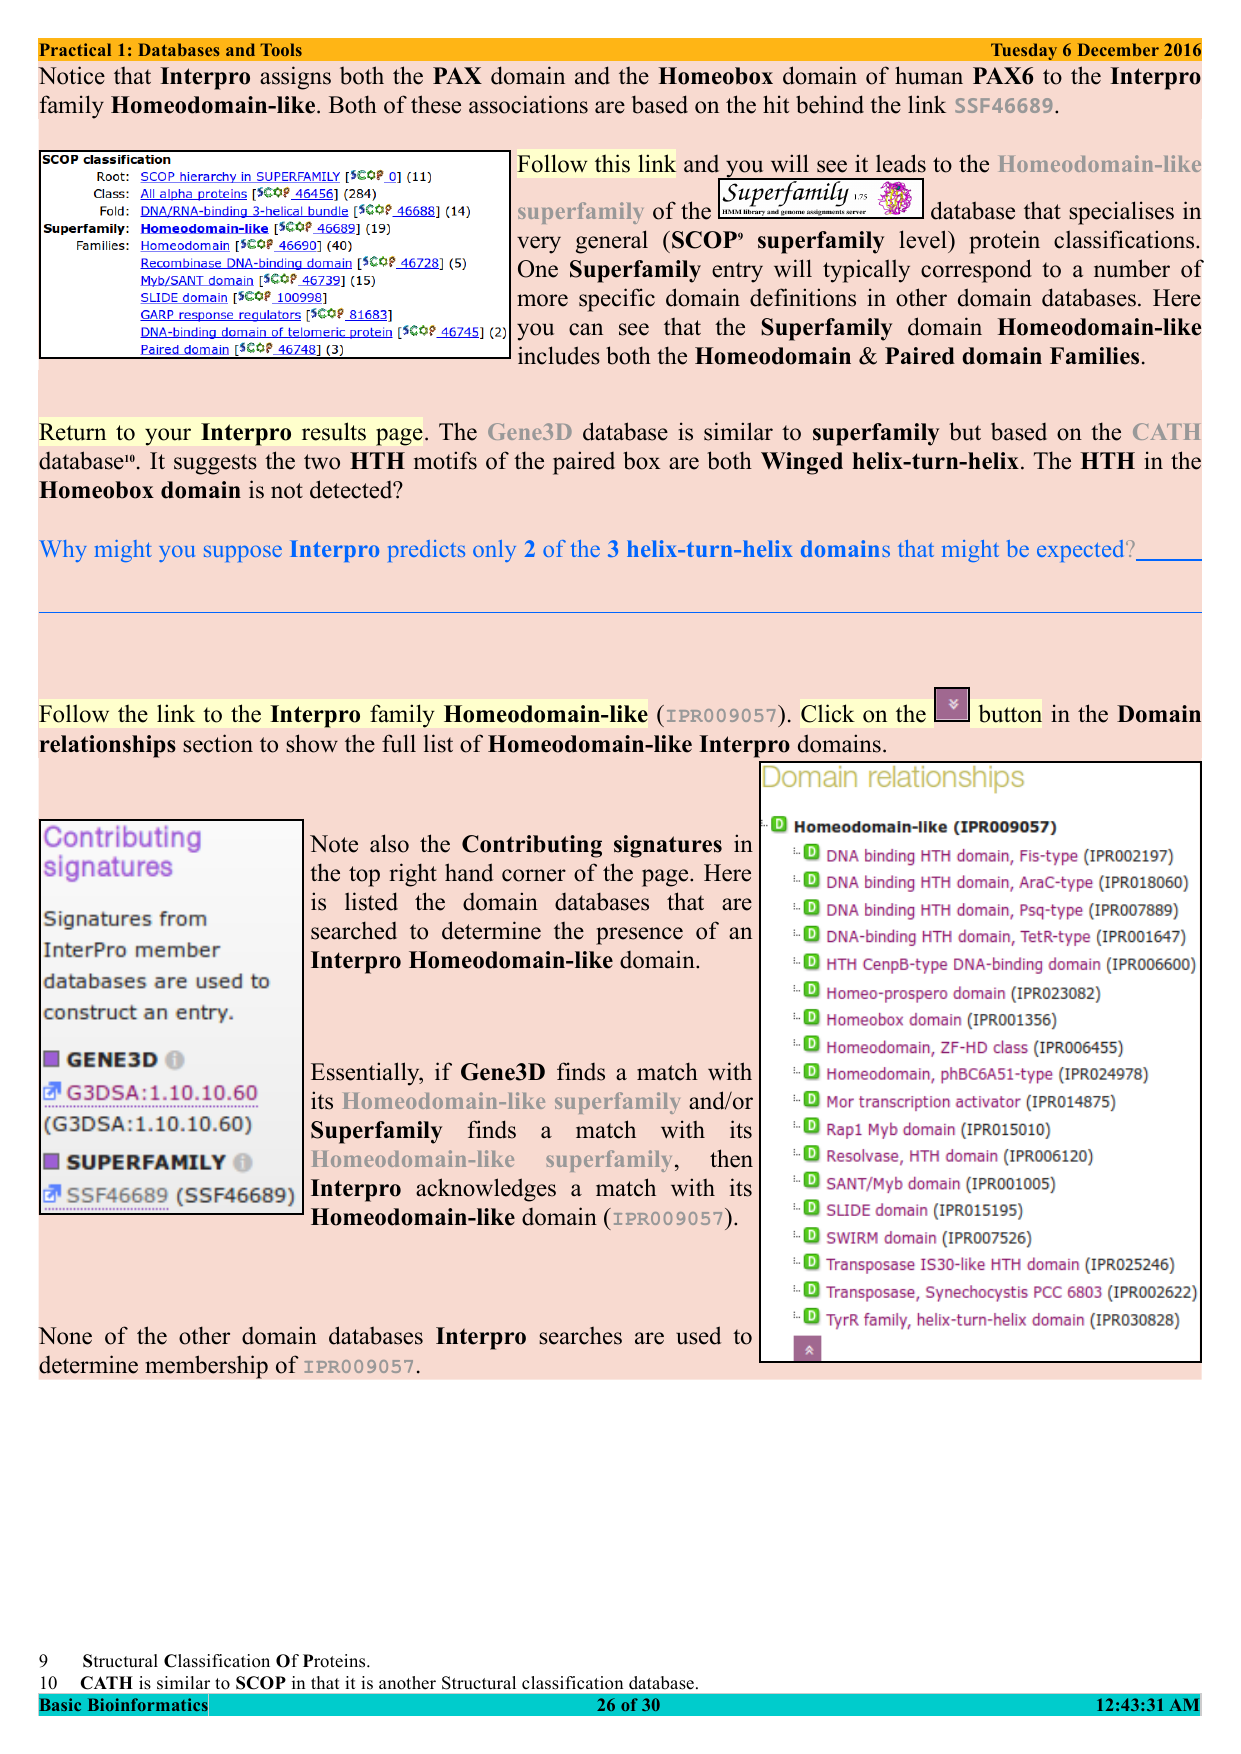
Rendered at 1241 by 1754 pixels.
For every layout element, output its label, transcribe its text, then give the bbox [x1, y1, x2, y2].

text Return to your Interpro results page. The Gene3D database is similar to superfamily but based on the CATH database. It suggests the two HTH motifs of the paired box are both Winged helix-turn-helix. The HTH in the Homeobox domain is not detected? [38, 417, 1202, 504]
text None of the other domain databases Interpro searches are used to determine membership of IPR009057. [38, 1321, 1202, 1380]
text Structural Classification Of Proteins. [38, 1649, 1202, 1671]
text Follow the link to the Interpro family Homeodomain-like (IPR009057). Click on the button in the Domain relationships section to show the full list of Homeodomain-like Interpro domains. [38, 687, 1202, 758]
picture [41, 821, 302, 1213]
text Follow this link and you will see it leads to the Homeodomain-like superfamily of thedatabase that specialises in very general (SCOP superfamily level) protein classifications. One Superfamily entry will typically correspond to a number of more specific domain definitions in other domain databases. Here you can see that the Superfamily domain Homeodomain-like includes both the Homeodomain & Paired domain Families. [38, 149, 1202, 370]
text Why might you suppose Interpro predicts only 2 of the 3 helix-turn-helix domains that might be expected? [38, 534, 1202, 563]
picture [761, 763, 1200, 1361]
text Note also the Contributing signatures in the top right hand corner of the page. Here is listed the domain databases that are searched to determine the presence of an Interpro Homeodomain-like domain. [304, 829, 759, 974]
text Essentially, if Gene3D finds a match with its Homeodomain-like superfamily and/or Superfamily finds a match with its Homeodomain-like superfamily, then Interpro acknowledges a match with its Homeodomain-like domain (IPR009057). [38, 1057, 759, 1232]
picture [41, 152, 509, 357]
picture [720, 180, 922, 217]
text Notice that Interpro assigns both the PAX domain and the Homeobox domain of human PAX6 to the Interpro family Homeodomain-like. Both of these associations are based on the hit behind the link SSF46689. [38, 61, 1202, 119]
picture [936, 689, 968, 720]
text CATH is similar to SCOP in that it is another Structural classification database. [38, 1671, 1202, 1693]
